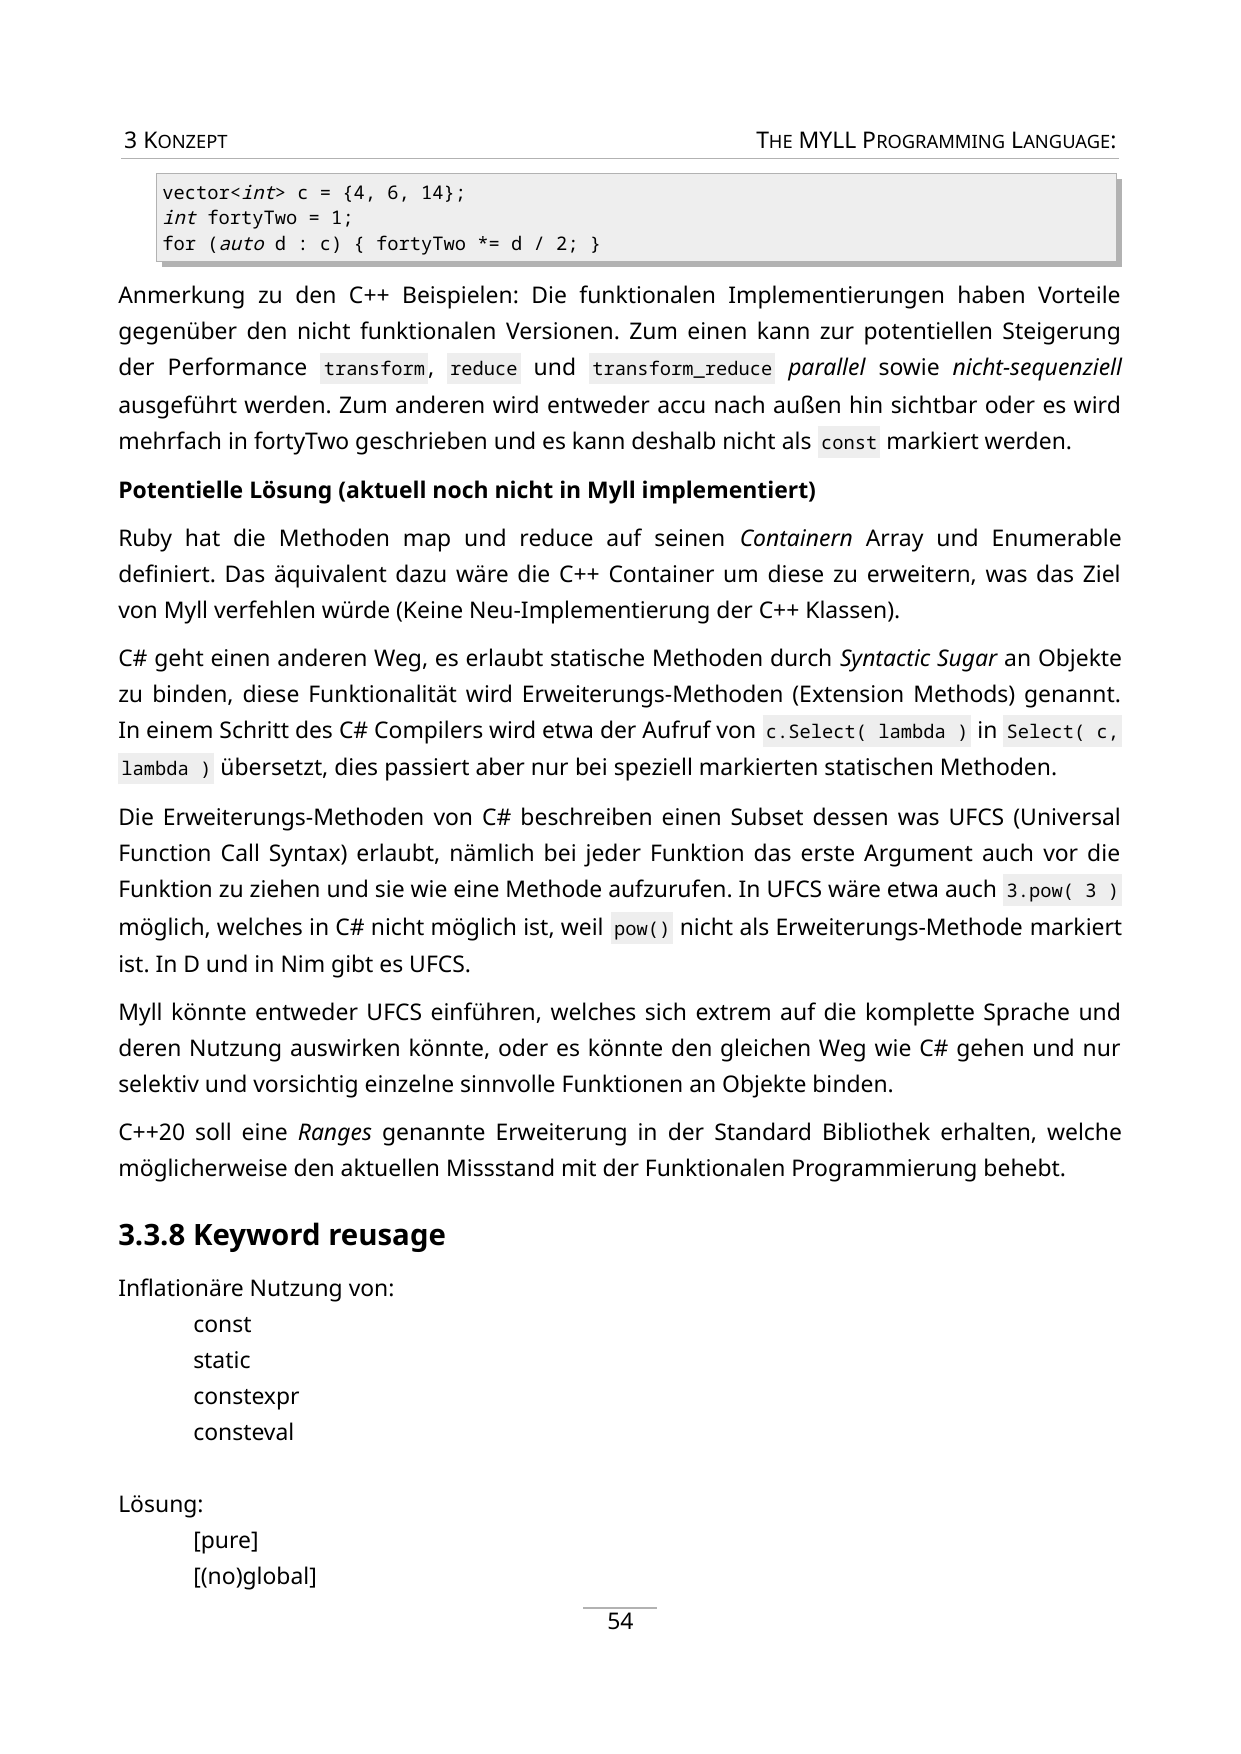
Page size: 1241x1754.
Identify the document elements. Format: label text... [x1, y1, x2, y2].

text Ruby hat die Methoden map und reduce auf seinen Containern Array und Enumerable definiert. Das äquivalent dazu wäre die C++ Container um diese zu erweitern, was das Ziel von Myll verfehlen würde (Keine Neu-Implementierung der C++ Klassen). [118, 522, 1122, 625]
text vector<int> c = {4, 6, 14}; int fortyTwo = 1; for (auto d : c) { fortyTwo *= d / 2; } [157, 174, 1116, 261]
text Lösung: [118, 1488, 1122, 1519]
subtitle Keyword reusage [118, 1214, 1122, 1254]
text Inflationäre Nutzung von: [118, 1272, 1122, 1303]
text Die Erweiterungs-Methoden von C# beschreiben einen Subset dessen was UFCS (Universal Function Call Syntax) erlaubt, nämlich bei jeder Funktion das erste Argument auch vor die Funktion zu ziehen und sie wie eine Methode aufzurufen. In UFCS wäre etwa auch 3.pow( 3 ) möglich, welches in C# nicht möglich ist, weil pow() nicht als Erweiterungs-Methode markiert ist. In D und in Nim gibt es UFCS. [118, 801, 1122, 979]
text consteval [193, 1416, 1122, 1447]
text constexpr [193, 1380, 1122, 1411]
text C++20 soll eine Ranges genannte Erweiterung in der Standard Bibliothek erhalten, welche möglicherweise den aktuellen Missstand mit der Funktionalen Programmierung behebt. [118, 1116, 1122, 1183]
text [pure] [193, 1524, 1122, 1555]
text Potentielle Lösung (aktuell noch nicht in Myll implementiert) [118, 474, 1122, 506]
text Myll könnte entweder UFCS einführen, welches sich extrem auf die komplette Sprache und deren Nutzung auswirken könnte, oder es könnte den gleichen Weg wie C# gehen und nur selektiv und vorsichtig einzelne sinnvolle Funktionen an Objekte binden. [118, 996, 1122, 1099]
text [(no)global] [193, 1560, 1122, 1591]
text static [193, 1344, 1122, 1375]
text Anmerkung zu den C++ Beispielen: Die funktionalen Implementierungen haben Vorteile gegenüber den nicht funktionalen Versionen. Zum einen kann zur potentiellen Steigerung der Performance transform, reduce und transform_reduce parallel sowie nicht-sequenziell ausgeführt werden. Zum anderen wird entweder accu nach außen hin sichtbar oder es wird mehrfach in fortyTwo geschrieben und es kann deshalb nicht als const markiert werden. [118, 279, 1122, 458]
text C# geht einen anderen Weg, es erlaubt statische Methoden durch Syntactic Sugar an Objekte zu binden, diese Funktionalität wird Erweiterungs-Methoden (Extension Methods) genannt. In einem Schritt des C# Compilers wird etwa der Aufruf von c.Select( lambda ) in Select( c, lambda ) übersetzt, dies passiert aber nur bei speziell markierten statischen Methoden. [118, 642, 1122, 784]
text const [193, 1308, 1122, 1339]
